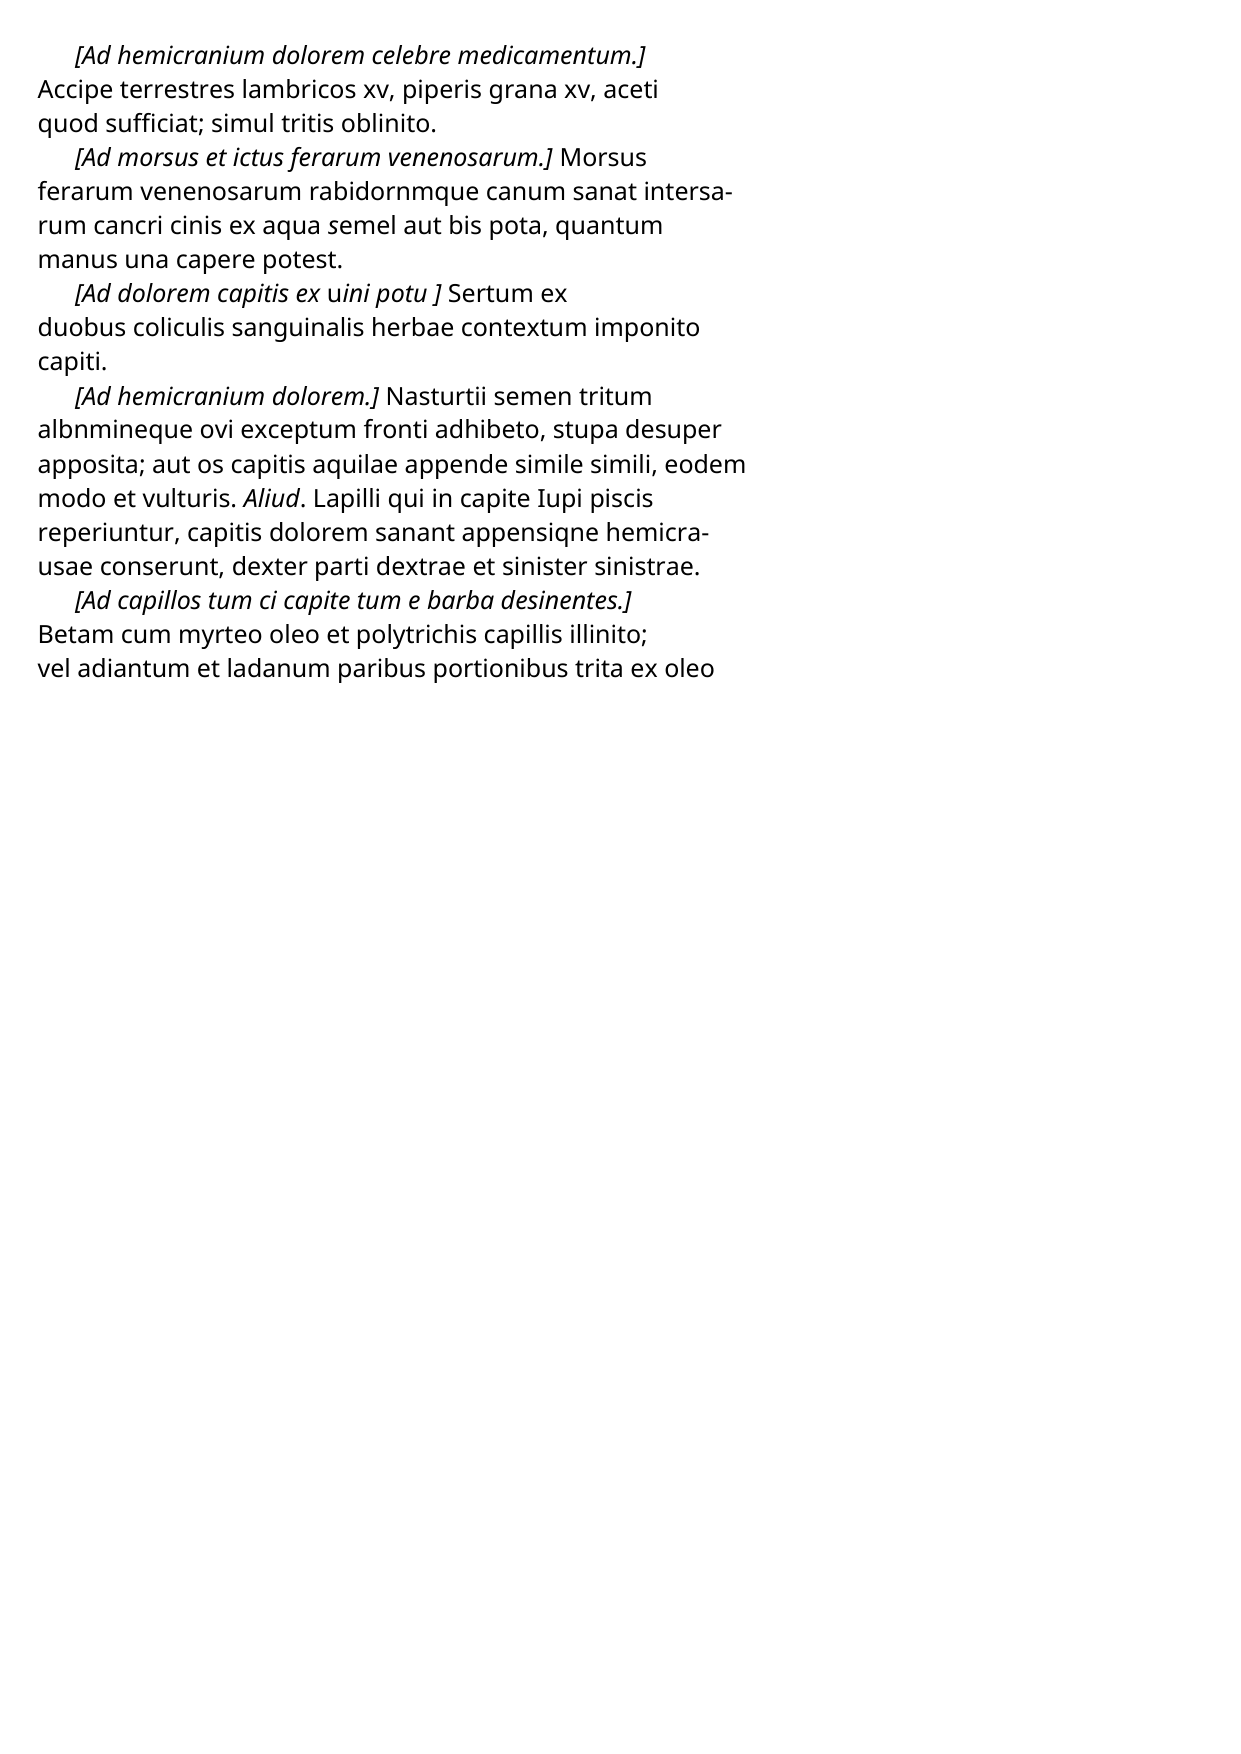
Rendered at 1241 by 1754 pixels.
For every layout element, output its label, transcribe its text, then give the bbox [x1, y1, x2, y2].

text [Ad capillos tum ci capite tum e barba desinentes.] Betam cum myrteo oleo et polytrichis capillis illinito; vel adiantum et ladanum paribus portionibus trita ex oleo [37, 582, 1203, 685]
text [Ad hemicranium dolorem.] Nasturtii semen tritum albnmineque ovi exceptum fronti adhibeto, stupa desuper apposita; aut os capitis aquilae appende simile simili, eodem modo et vulturis. Aliud. Lapilli qui in capite Iupi piscis reperiuntur, capitis dolorem sanant appensiqne hemicra- usae conserunt, dexter parti dextrae et sinister sinistrae. [37, 378, 1203, 582]
text [Ad morsus et ictus ferarum venenosarum.] Morsus ferarum venenosarum rabidornmque canum sanat intersa- rum cancri cinis ex aqua semel aut bis pota, quantum manus una capere potest. [37, 140, 1203, 276]
text [Ad dolorem capitis ex uini potu ] Sertum ex duobus coliculis sanguinalis herbae contextum imponito capiti. [37, 276, 1203, 378]
text [Ad hemicranium dolorem celebre medicamentum.] Accipe terrestres lambricos xv, piperis grana xv, aceti quod sufficiat; simul tritis oblinito. [37, 37, 1203, 140]
